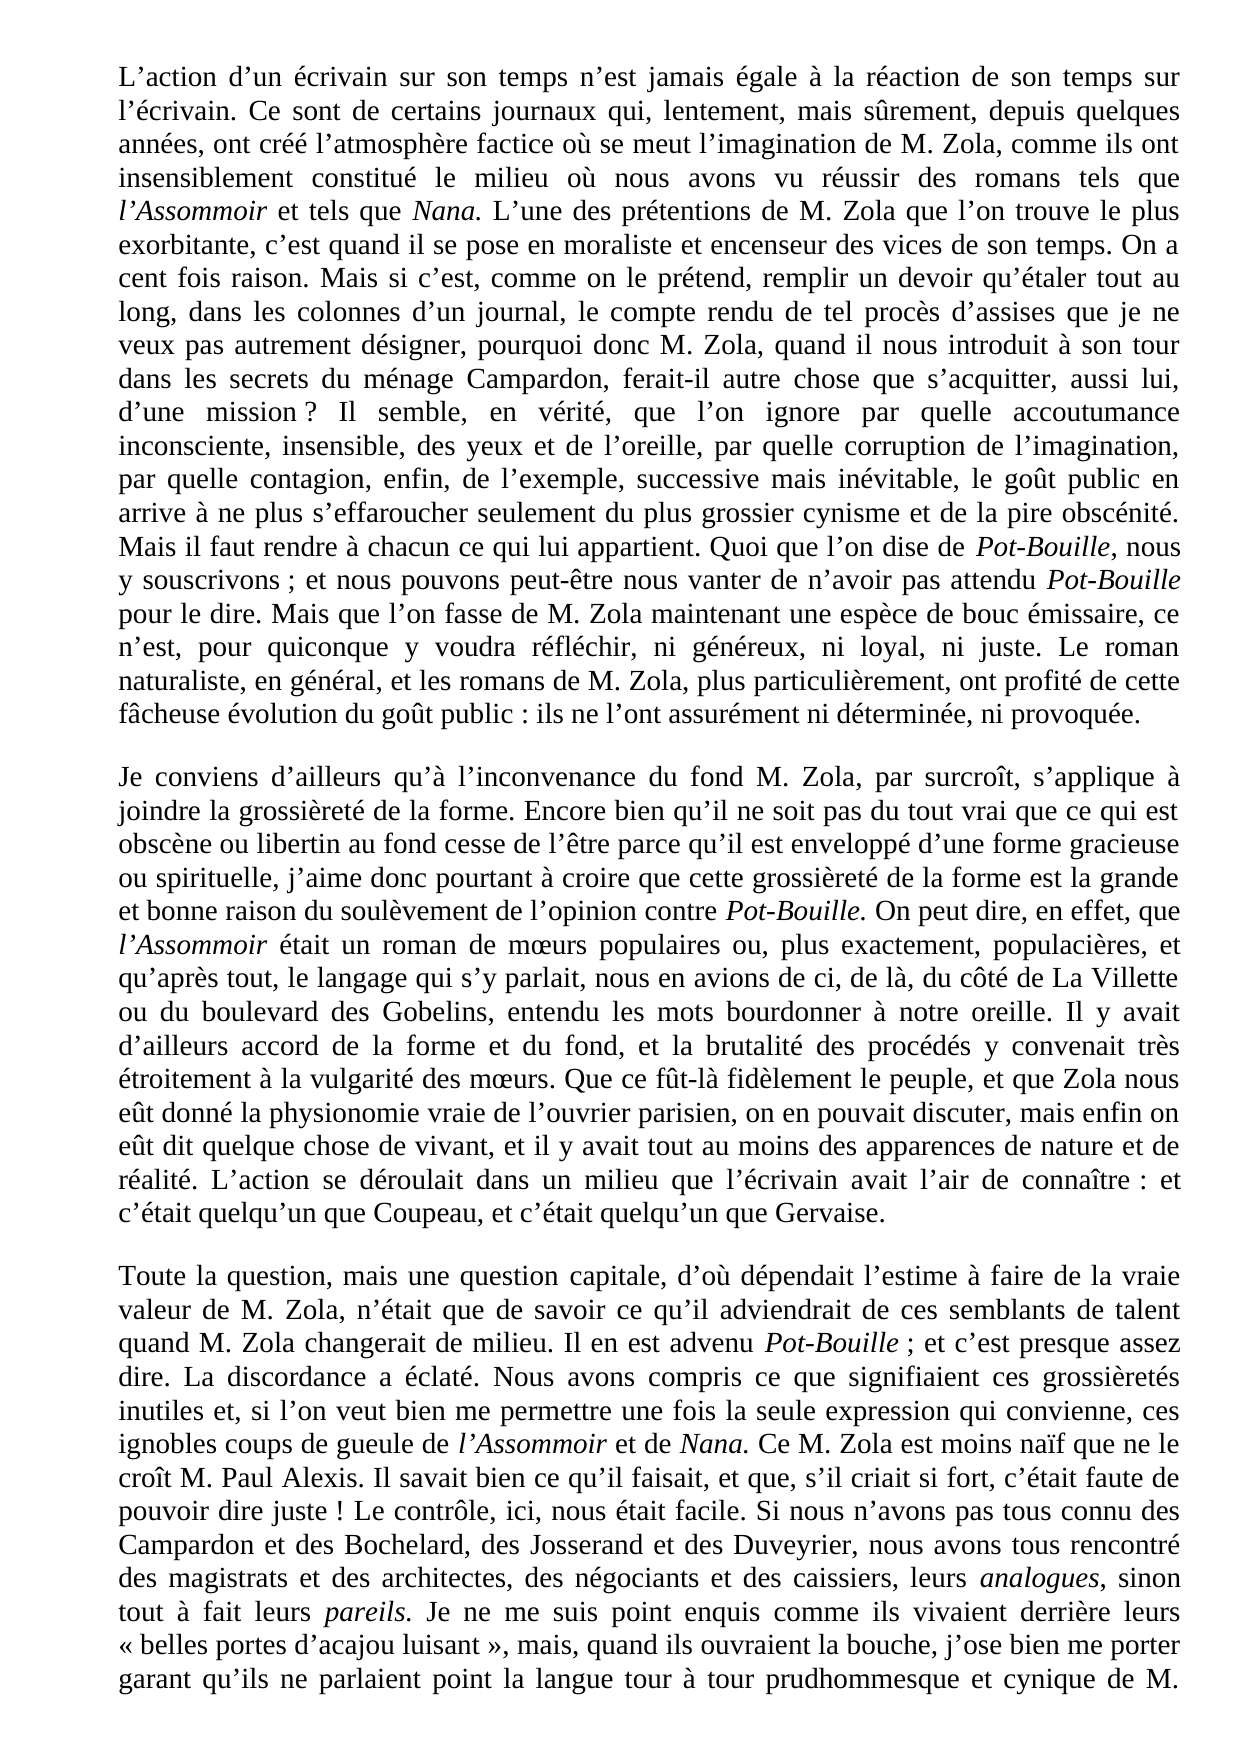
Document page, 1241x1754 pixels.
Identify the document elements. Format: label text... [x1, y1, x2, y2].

text Toute la question, mais une question capitale, d’où dépendait l’estime à faire de la vraie valeur de M. Zola, n’était que de savoir ce qu’il adviendrait de ces semblants de talent quand M. Zola changerait de milieu. Il en est advenu Pot-Bouille ; et c’est presque assez dire. La discordance a éclaté. Nous avons compris ce que signifiaient ces grossièretés inutiles et, si l’on veut bien me permettre une fois la seule expression qui convienne, ces ignobles coups de gueule de l’Assommoir et de Nana. Ce M. Zola est moins naïf que ne le croît M. Paul Alexis. Il savait bien ce qu’il faisait, et que, s’il criait si fort, c’était faute de pouvoir dire juste ! Le contrôle, ici, nous était facile. Si nous n’avons pas tous connu des Campardon et des Bochelard, des Josserand et des Duveyrier, nous avons tous rencontré des magistrats et des architectes, des négociants et des caissiers, leurs analogues, sinon tout à fait leurs pareils. Je ne me suis point enquis comme ils vivaient derrière leurs « belles portes d’acajou luisant », mais, quand ils ouvraient la bouche, j’ose bien me porter garant qu’ils ne parlaient point la langue tour à tour prudhommesque et cynique de M. [118, 1258, 1181, 1694]
text L’action d’un écrivain sur son temps n’est jamais égale à la réaction de son temps sur l’écrivain. Ce sont de certains journaux qui, lentement, mais sûrement, depuis quelques années, ont créé l’atmosphère factice où se meut l’imagination de M. Zola, comme ils ont insensiblement constitué le milieu où nous avons vu réussir des romans tels que l’Assommoir et tels que Nana. L’une des prétentions de M. Zola que l’on trouve le plus exorbitante, c’est quand il se pose en moraliste et encenseur des vices de son temps. On a cent fois raison. Mais si c’est, comme on le prétend, remplir un devoir qu’étaler tout au long, dans les colonnes d’un journal, le compte rendu de tel procès d’assises que je ne veux pas autrement désigner, pourquoi donc M. Zola, quand il nous introduit à son tour dans les secrets du ménage Campardon, ferait-il autre chose que s’acquitter, aussi lui, d’une mission ? Il semble, en vérité, que l’on ignore par quelle accoutumance inconsciente, insensible, des yeux et de l’oreille, par quelle corruption de l’imagination, par quelle contagion, enfin, de l’exemple, successive mais inévitable, le goût public en arrive à ne plus s’effaroucher seulement du plus grossier cynisme et de la pire obscénité. Mais il faut rendre à chacun ce qui lui appartient. Quoi que l’on dise de Pot-Bouille, nous y souscrivons ; et nous pouvons peut-être nous vanter de n’avoir pas attendu Pot-Bouille pour le dire. Mais que l’on fasse de M. Zola maintenant une espèce de bouc émissaire, ce n’est, pour quiconque y voudra réfléchir, ni généreux, ni loyal, ni juste. Le roman naturaliste, en général, et les romans de M. Zola, plus particulièrement, ont profité de cette fâcheuse évolution du goût public : ils ne l’ont assurément ni déterminée, ni provoquée. [118, 59, 1181, 730]
text Je conviens d’ailleurs qu’à l’inconvenance du fond M. Zola, par surcroît, s’applique à joindre la grossièreté de la forme. Encore bien qu’il ne soit pas du tout vrai que ce qui est obscène ou libertin au fond cesse de l’être parce qu’il est enveloppé d’une forme gracieuse ou spirituelle, j’aime donc pourtant à croire que cette grossièreté de la forme est la grande et bonne raison du soulèvement de l’opinion contre Pot-Bouille. On peut dire, en effet, que l’Assommoir était un roman de mœurs populaires ou, plus exactement, populacières, et qu’après tout, le langage qui s’y parlait, nous en avions de ci, de là, du côté de La Villette ou du boulevard des Gobelins, entendu les mots bourdonner à notre oreille. Il y avait d’ailleurs accord de la forme et du fond, et la brutalité des procédés y convenait très étroitement à la vulgarité des mœurs. Que ce fût-là fidèlement le peuple, et que Zola nous eût donné la physionomie vraie de l’ouvrier parisien, on en pouvait discuter, mais enfin on eût dit quelque chose de vivant, et il y avait tout au moins des apparences de nature et de réalité. L’action se déroulait dans un milieu que l’écrivain avait l’air de connaître : et c’était quelqu’un que Coupeau, et c’était quelqu’un que Gervaise. [118, 759, 1181, 1229]
